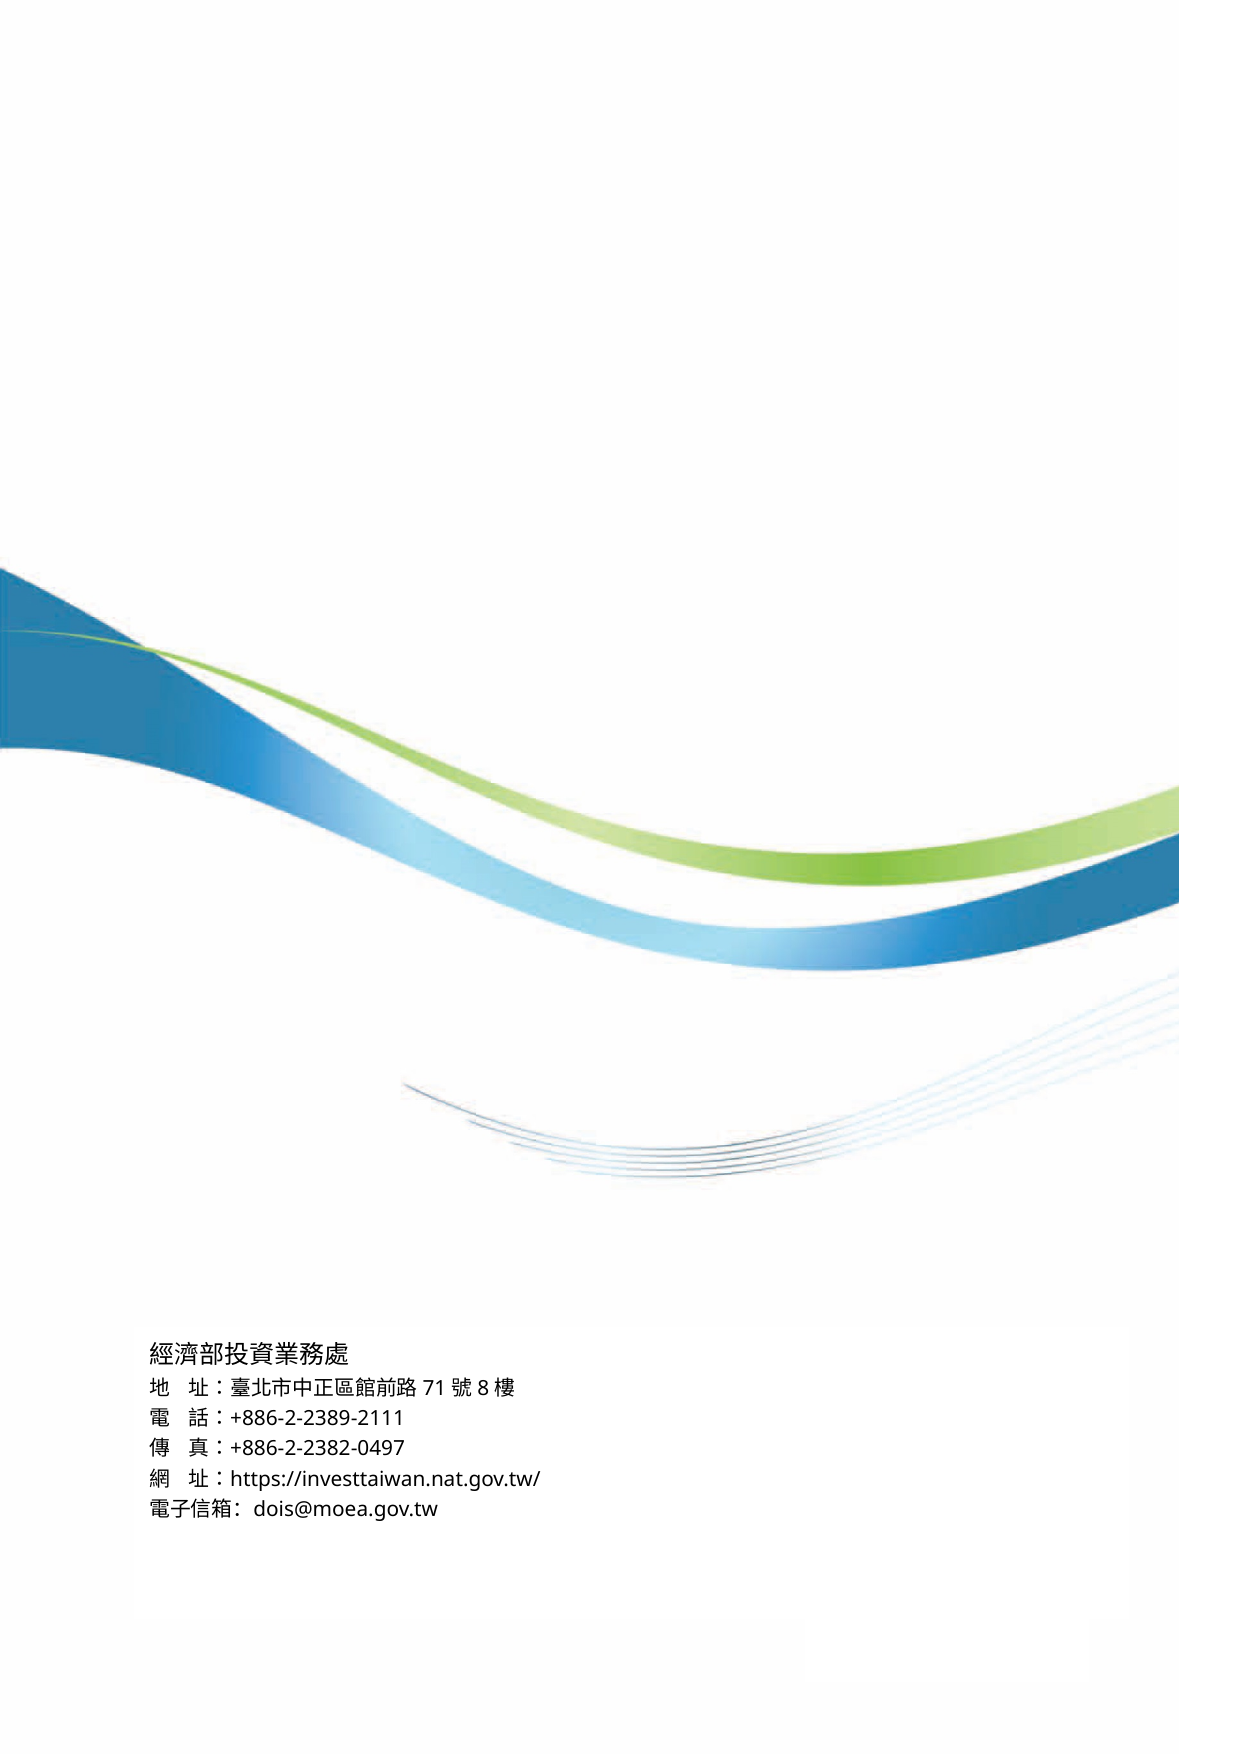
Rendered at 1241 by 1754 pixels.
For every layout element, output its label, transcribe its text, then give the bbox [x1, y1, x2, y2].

text 傳 真：+886-2-2382-0497 [149, 1431, 1114, 1462]
text 電子信箱：dois@moea.gov.tw [149, 1492, 1114, 1522]
text 地 址：臺北市中正區館前路 71 號 8 樓 [149, 1371, 1114, 1401]
text 電 話：+886-2-2389-2111 [149, 1401, 1114, 1431]
picture [0, 0, 1179, 1754]
text 經濟部投資業務處 [149, 1334, 1114, 1371]
text 網 址：https://investtaiwan.nat.gov.tw/ [149, 1462, 1114, 1492]
